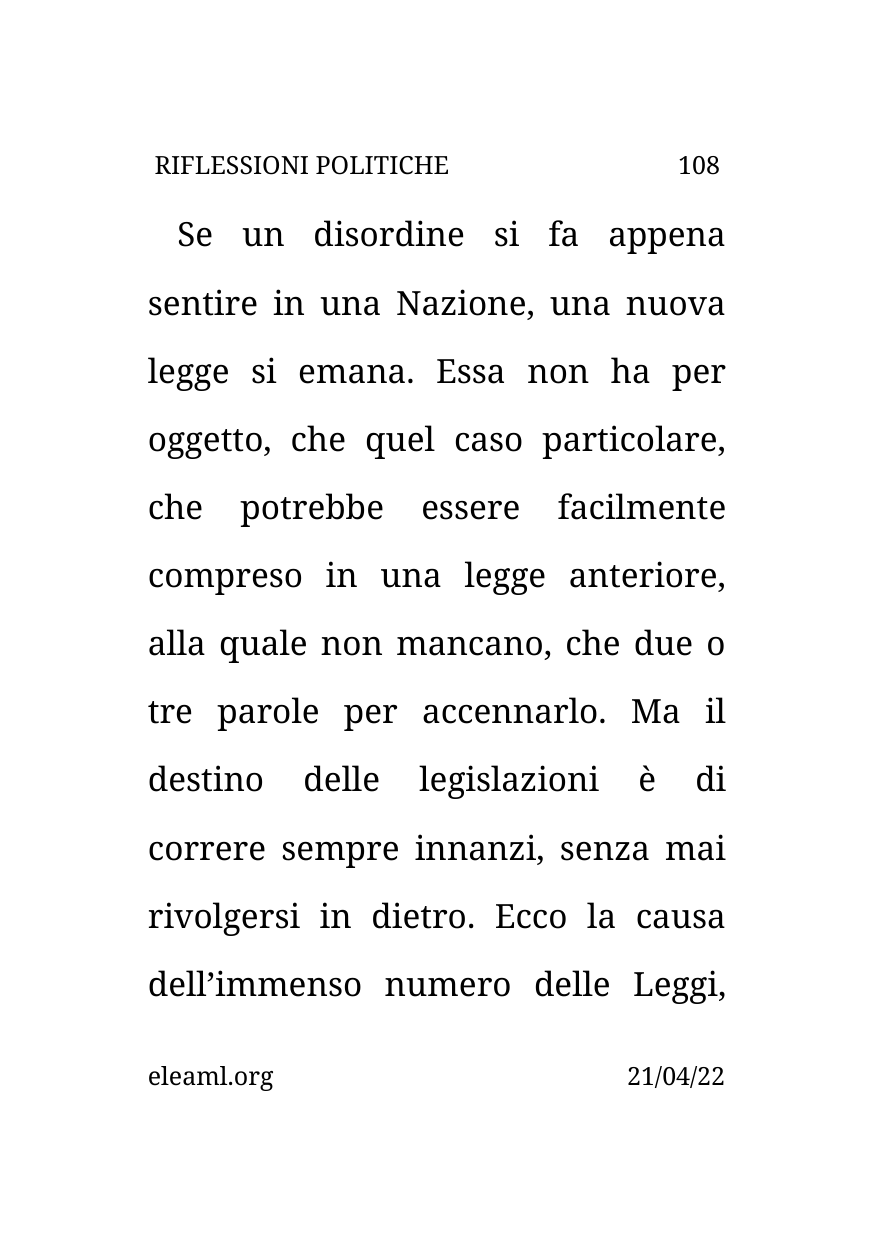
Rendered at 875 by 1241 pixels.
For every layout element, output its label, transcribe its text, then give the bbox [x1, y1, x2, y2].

text Se un disordine si fa appena sentire in una Nazione, una nuova legge si emana. Essa non ha per oggetto, che quel caso particolare, che potrebbe essere facilmente compreso in una legge anteriore, alla quale non mancano, che due o tre parole per accennarlo. Ma il destino delle legislazioni è di correre sempre innanzi, senza mai rivolgersi in dietro. Ecco la causa dell’immenso numero delle Leggi, [148, 211, 726, 1006]
